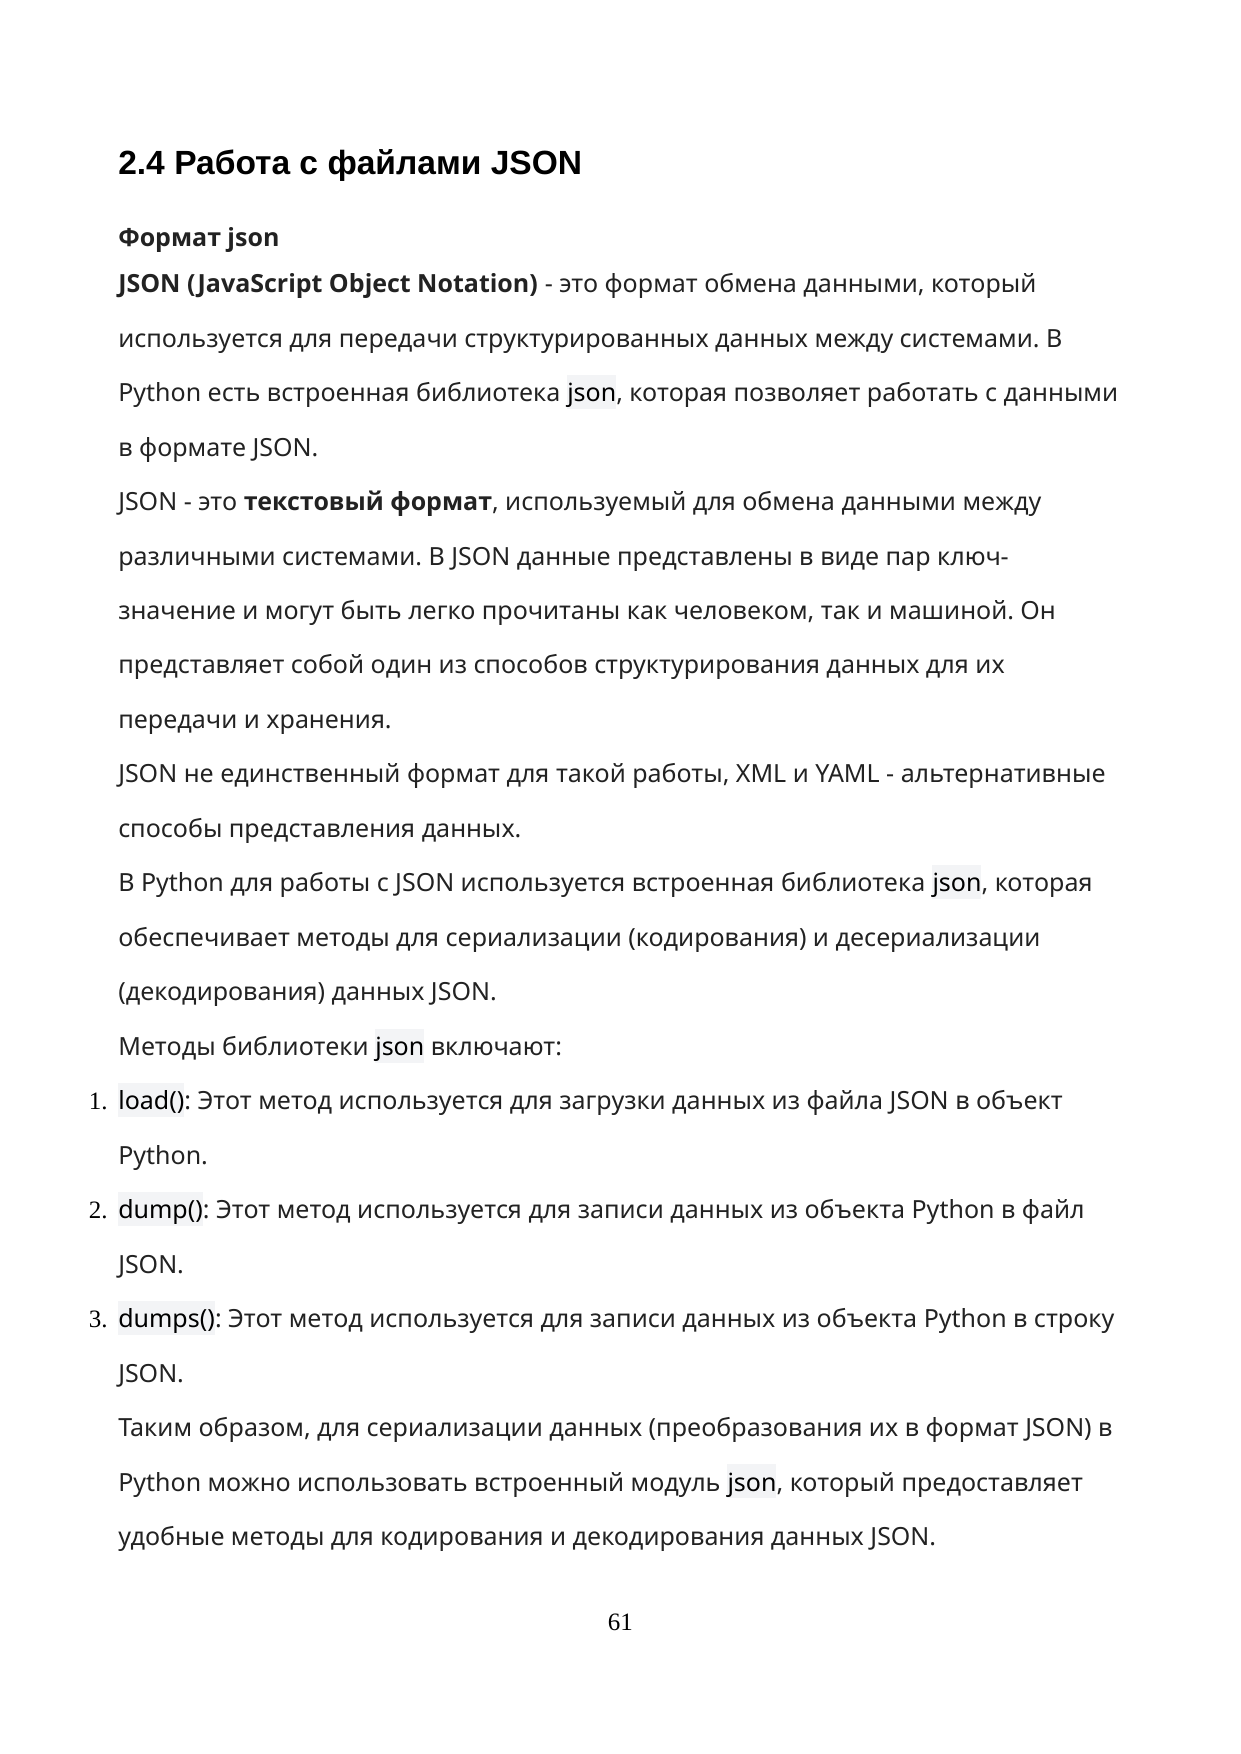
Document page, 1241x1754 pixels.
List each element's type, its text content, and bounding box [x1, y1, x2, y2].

subtitle 2.4 Работа с файлами JSON [118, 143, 1122, 182]
text Таким образом, для сериализации данных (преобразования их в формат JSON) в Python можно использовать встроенный модуль json, который предоставляет удобные методы для кодирования и декодирования данных JSON. [118, 1410, 1122, 1553]
list dumps(): Этот метод используется для записи данных из объекта Python в строку JSON. [118, 1301, 1122, 1389]
subtitle Формат json [118, 219, 1122, 253]
text JSON - это текстовый формат, используемый для обмена данными между различными системами. В JSON данные представлены в виде пар ключ-значение и могут быть легко прочитаны как человеком, так и машиной. Он представляет собой один из способов структурирования данных для их передачи и хранения. [118, 484, 1122, 736]
list dump(): Этот метод используется для записи данных из объекта Python в файл JSON. [118, 1192, 1122, 1281]
text JSON (JavaScript Object Notation) - это формат обмена данными, который используется для передачи структурированных данных между системами. В Python есть встроенная библиотека json, которая позволяет работать с данными в формате JSON. [118, 266, 1122, 463]
text Методы библиотеки json включают: [118, 1028, 1122, 1063]
text В Python для работы с JSON используется встроенная библиотека json, которая обеспечивает методы для сериализации (кодирования) и десериализации (декодирования) данных JSON. [118, 865, 1122, 1008]
list load(): Этот метод используется для загрузки данных из файла JSON в объект Python. [118, 1083, 1122, 1172]
text JSON не единственный формат для такой работы, XML и YAML - альтернативные способы представления данных. [118, 756, 1122, 845]
